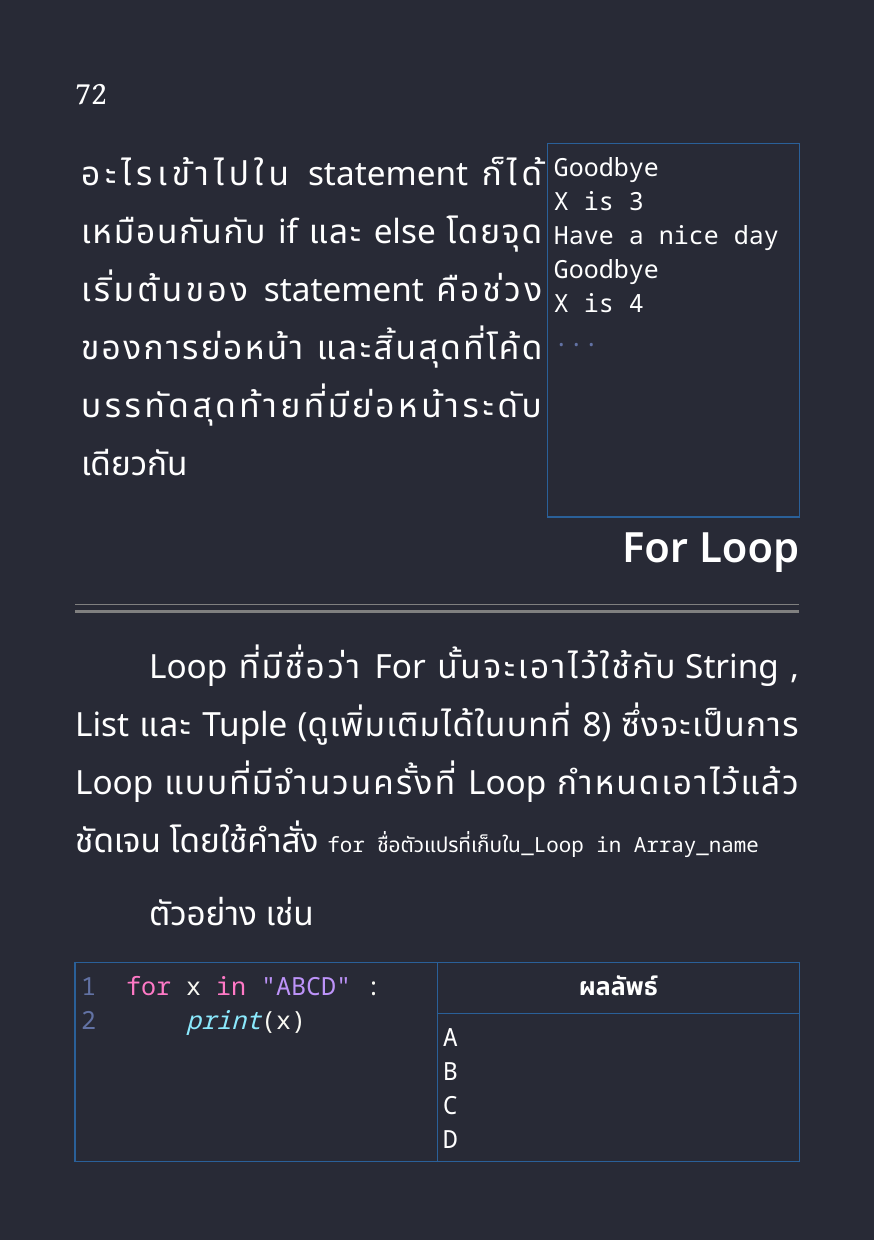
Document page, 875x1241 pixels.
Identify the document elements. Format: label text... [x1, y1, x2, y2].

text ตัวอย่าง เช่น [75, 889, 799, 940]
table_cell A B C D [438, 1014, 799, 1161]
table_cell อะไรเข้าไปใน statement ก็ได้ เหมือนกันกับ if และ else โดยจุดเริ่มต้นของ statement คือช่วงของการย่อหน้า และสิ้นสุดที่โค้ดบรรทัดสุดท้ายที่มีย่อหน้าระดับเดียวกัน [75, 143, 547, 516]
table_header 1 for x in "ABCD" : 2 print(x) [76, 963, 437, 1161]
text Loop ที่มีชื่อว่า For นั้นจะเอาไว้ใช้กับString , List และ Tuple (ดูเพิ่มเติมได้ในบทที่ 8) ซึ่งจะเป็นการ Loop แบบที่มีจำนวนครั้งที่ Loop กำหนดเอาไว้แล้วชัดเจน โดยใช้คำสั่ง for ชื่อตัวแปรที่เก็บใน_Loop in Array_name [75, 643, 799, 867]
subtitle For Loop [134, 517, 799, 574]
table_header ผลลัพธ์ [438, 963, 799, 1012]
